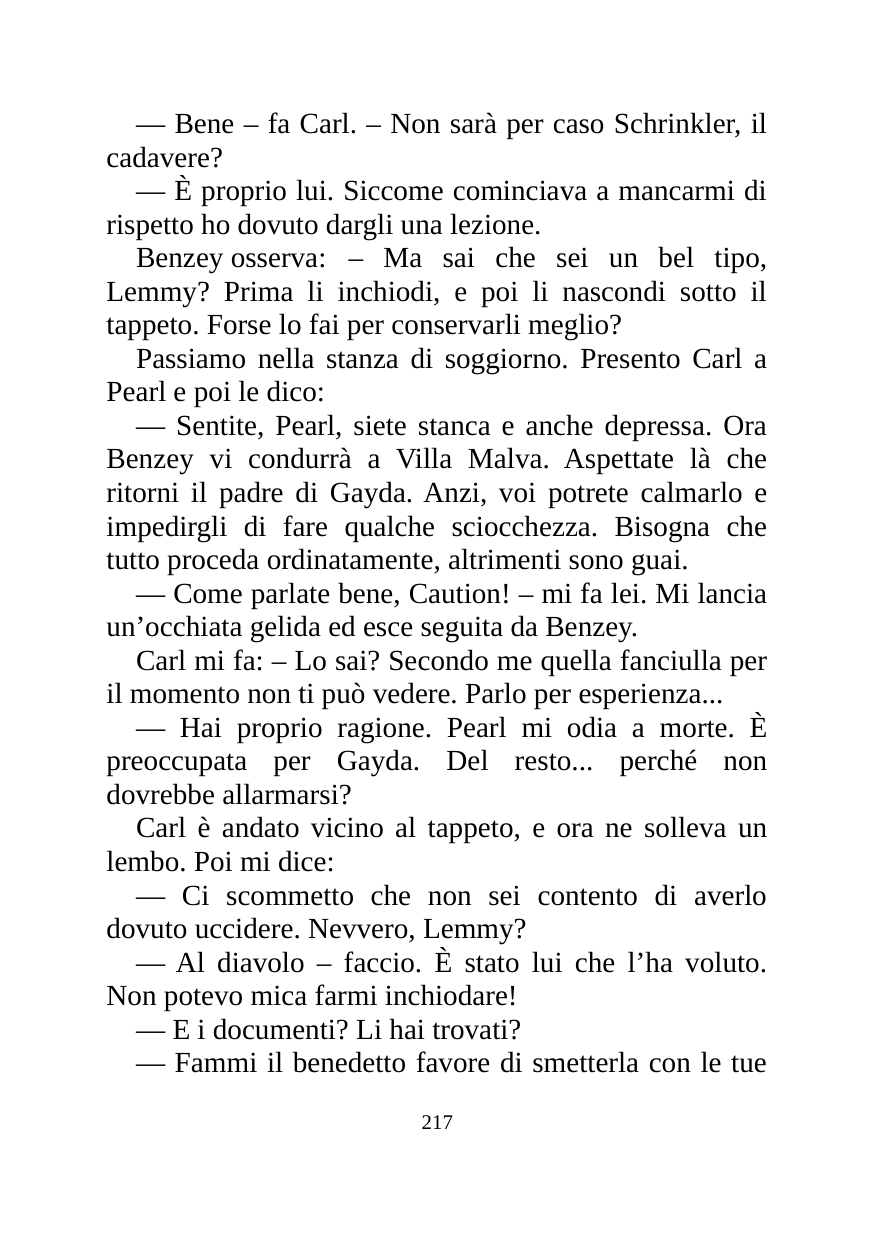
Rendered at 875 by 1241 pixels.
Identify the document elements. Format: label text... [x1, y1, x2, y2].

text — Ci scommetto che non sei contento di averlo dovuto uccidere. Nevvero, Lemmy? [106, 878, 768, 945]
text Benzey osserva: – Ma sai che sei un bel tipo, Lemmy? Prima li inchiodi, e poi li nascondi sotto il tappeto. Forse lo fai per conservarli meglio? [106, 240, 768, 341]
text — E i documenti? Li hai trovati? [106, 1012, 768, 1045]
text Carl mi fa: – Lo sai? Secondo me quella fanciulla per il momento non ti può vedere. Parlo per esperienza... [106, 643, 768, 710]
text — Sentite, Pearl, siete stanca e anche depressa. Ora Benzey vi condurrà a Villa Malva. Aspettate là che ritorni il padre di Gayda. Anzi, voi potrete calmarlo e impedirgli di fare qualche sciocchezza. Bisogna che tutto proceda ordinatamente, altrimenti sono guai. [106, 408, 768, 576]
text — Bene – fa Carl. – Non sarà per caso Schrinkler, il cadavere? [106, 106, 768, 173]
text Carl è andato vicino al tappeto, e ora ne solleva un lembo. Poi mi dice: [106, 811, 768, 878]
text — Al diavolo – faccio. È stato lui che l’ha voluto. Non potevo mica farmi inchiodare! [106, 945, 768, 1012]
text Passiamo nella stanza di soggiorno. Presento Carl a Pearl e poi le dico: [106, 341, 768, 408]
text — È proprio lui. Siccome cominciava a mancarmi di rispetto ho dovuto dargli una lezione. [106, 173, 768, 240]
text — Come parlate bene, Caution! – mi fa lei. Mi lancia un’occhiata gelida ed esce seguita da Benzey. [106, 576, 768, 643]
text — Hai proprio ragione. Pearl mi odia a morte. È preoccupata per Gayda. Del resto... perché non dovrebbe allarmarsi? [106, 710, 768, 811]
text — Fammi il benedetto favore di smetterla con le tue [106, 1045, 768, 1079]
